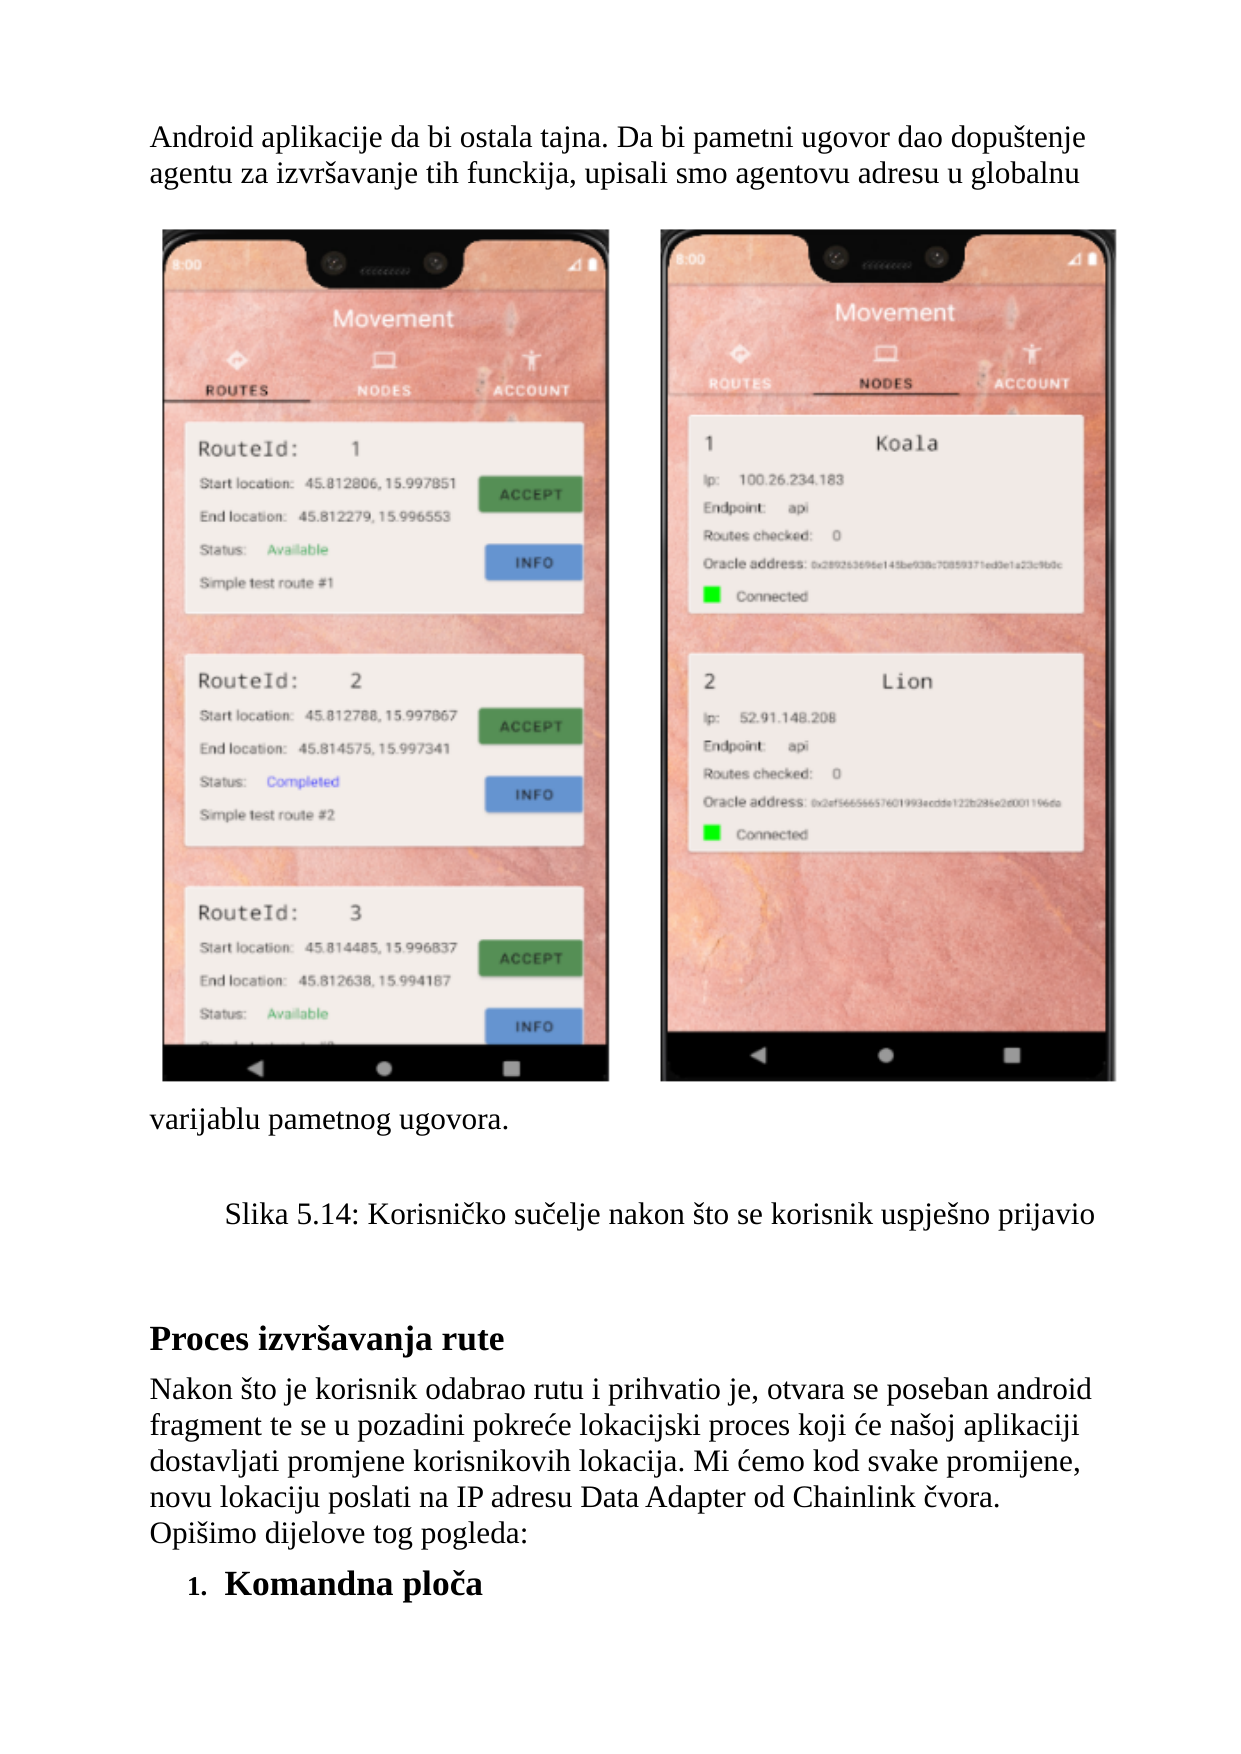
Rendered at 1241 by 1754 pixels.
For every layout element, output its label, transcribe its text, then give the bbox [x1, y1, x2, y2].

text Proces izvršavanja rute [149, 1317, 1106, 1358]
text varijablu pametnog ugovora. [149, 1100, 1106, 1136]
picture [145, 213, 1136, 1100]
text Android aplikacije da bi ostala tajna. Da bi pametni ugovor dao dopuštenje agentu za izvršavanje tih funckija, upisali smo agentovu adresu u globalnu [149, 118, 1106, 213]
text Nakon što je korisnik odabrao rutu i prihvatio je, otvara se poseban android fragment te se u pozadini pokreće lokacijski proces koji će našoj aplikaciji dostavljati promjene korisnikovih lokacija. Mi ćemo kod svake promijene, novu lokaciju poslati na IP adresu Data Adapter od Chainlink čvora. Opišimo dijelove tog pogleda: [149, 1370, 1106, 1550]
text Slika 5.14: Korisničko sučelje nakon što se korisnik uspješno prijavio [149, 1196, 1106, 1231]
list Komandna ploča [187, 1562, 1106, 1603]
